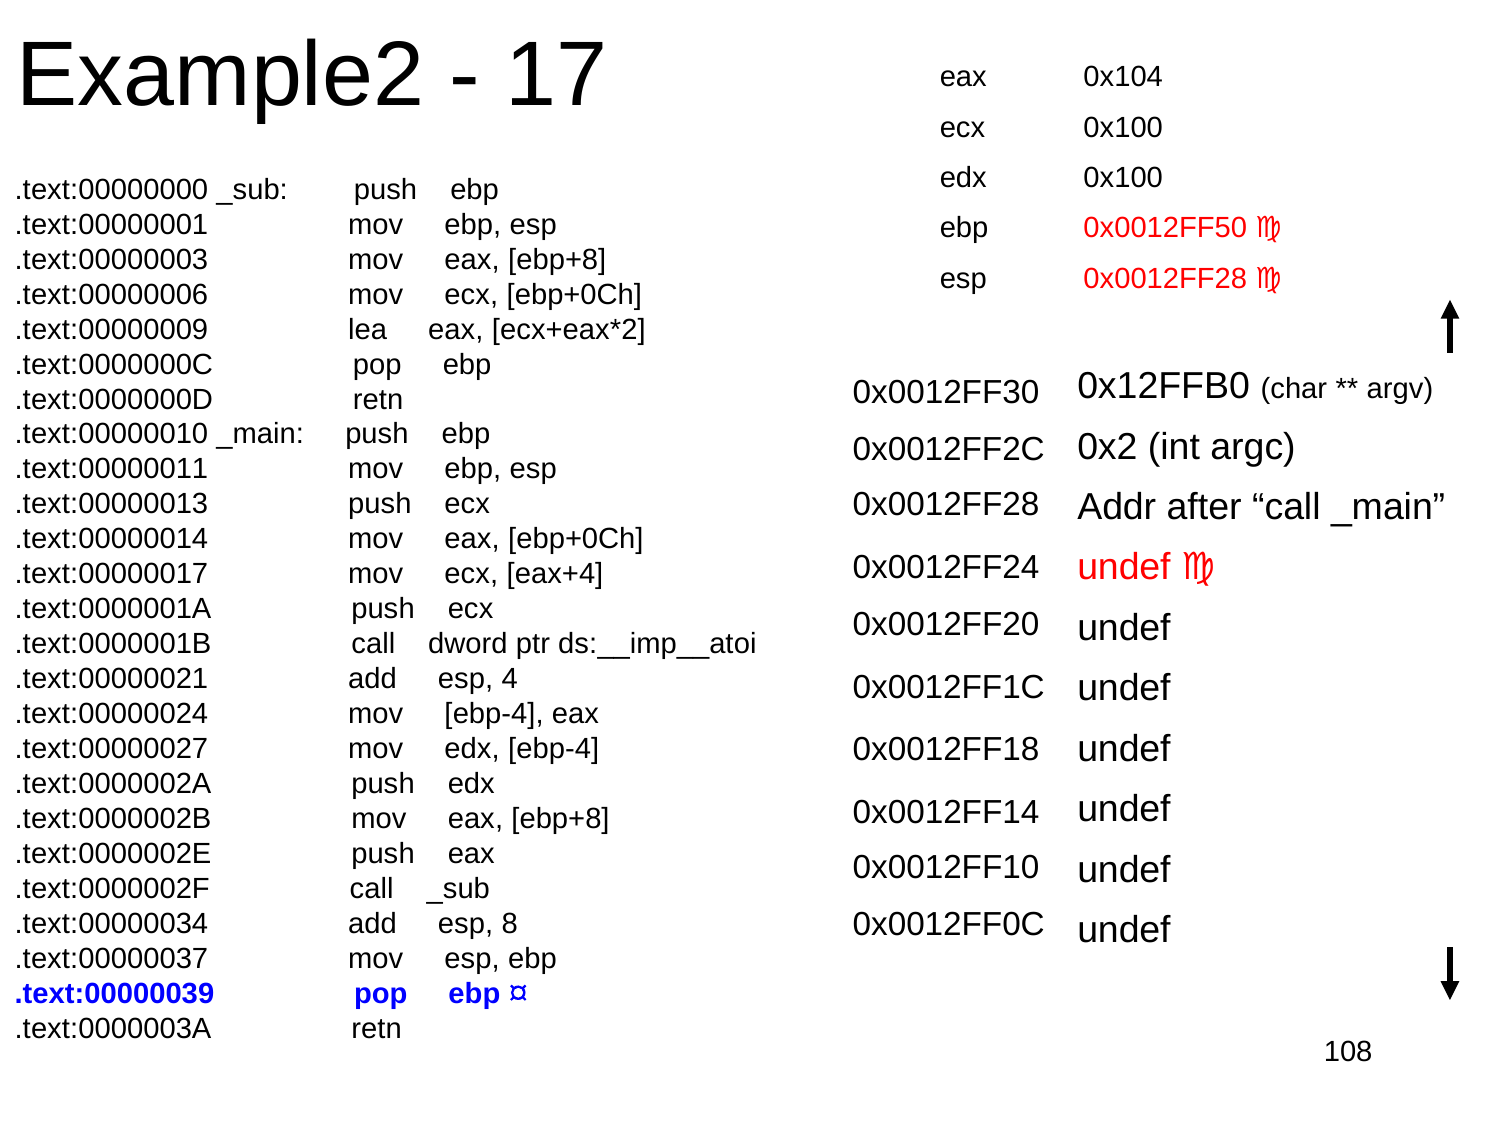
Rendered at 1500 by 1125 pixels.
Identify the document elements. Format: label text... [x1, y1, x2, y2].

table_cell undef [1063, 716, 1475, 777]
table_cell ecx [925, 100, 1068, 151]
table_cell 0x2 (int argc) [1063, 414, 1475, 474]
table_cell undef [1063, 777, 1475, 837]
table_cell undef  [1063, 535, 1475, 595]
table_cell undef [1063, 656, 1475, 716]
title Example2 - 17 [0, 0, 625, 162]
text_box 0x0012FF2C [837, 419, 1060, 476]
text_box 0x0012FF1C [837, 657, 1060, 713]
table_cell 0x0012FF50  [1068, 201, 1412, 252]
text_box [1074, 1025, 1388, 1101]
text_box 0x0012FF30 [837, 362, 1055, 418]
table_cell Addr after “call _main” [1063, 474, 1475, 535]
text_box 0x0012FF28 [837, 476, 1055, 531]
text_box 0x0012FF18 [837, 719, 1055, 776]
text_box 0x0012FF0C [837, 894, 1060, 951]
table_cell 0x100 [1068, 100, 1412, 151]
table_cell undef [1063, 897, 1475, 958]
table_header 0x12FFB0 (char ** argv) [1063, 354, 1475, 414]
table_cell 0x100 [1068, 151, 1412, 201]
table_header eax [925, 50, 1068, 100]
text_box 0x0012FF20 [837, 594, 1055, 651]
text_box 0x0012FF14 [837, 782, 1055, 837]
text_box 0x0012FF24 [837, 537, 1055, 593]
table_cell ebp [925, 201, 1068, 252]
text_box .text:00000000 _sub: push ebp .text:00000001 mov ebp, esp .text:00000003 mov eax, [ebp+8] .text:00000006 mov ecx, [ebp+0Ch] .text:00000009 lea eax, [ecx+eax*2] .text:0000000C pop ebp .text:0000000D retn .text:00000010 _main: push ebp .text:00000011 mov ebp, esp .text:00000013 push ecx .text:00000014 mov eax, [ebp+0Ch] .text:00000017 mov ecx, [eax+4] .text:0000001A push ecx .text:0000001B call dword ptr ds:__imp__atoi .text:00000021 add esp, 4 .text:00000024 mov [ebp-4], eax .text:00000027 mov edx, [ebp-4] .text:0000002A push edx .text:0000002B mov eax, [ebp+8] .text:0000002E push eax .text:0000002F call _sub .text:00000034 add esp, 8 .text:00000037 mov esp, ebp .text:00000039 pop ebp  .text:0000003A retn [0, 162, 773, 1052]
table_cell undef [1063, 837, 1475, 897]
table_cell undef [1063, 595, 1475, 656]
text_box 0x0012FF10 [837, 837, 1055, 893]
table_header 0x104 [1068, 50, 1412, 100]
table_cell esp [925, 252, 1068, 302]
table_cell edx [925, 151, 1068, 201]
table_cell 0x0012FF28  [1068, 252, 1412, 302]
